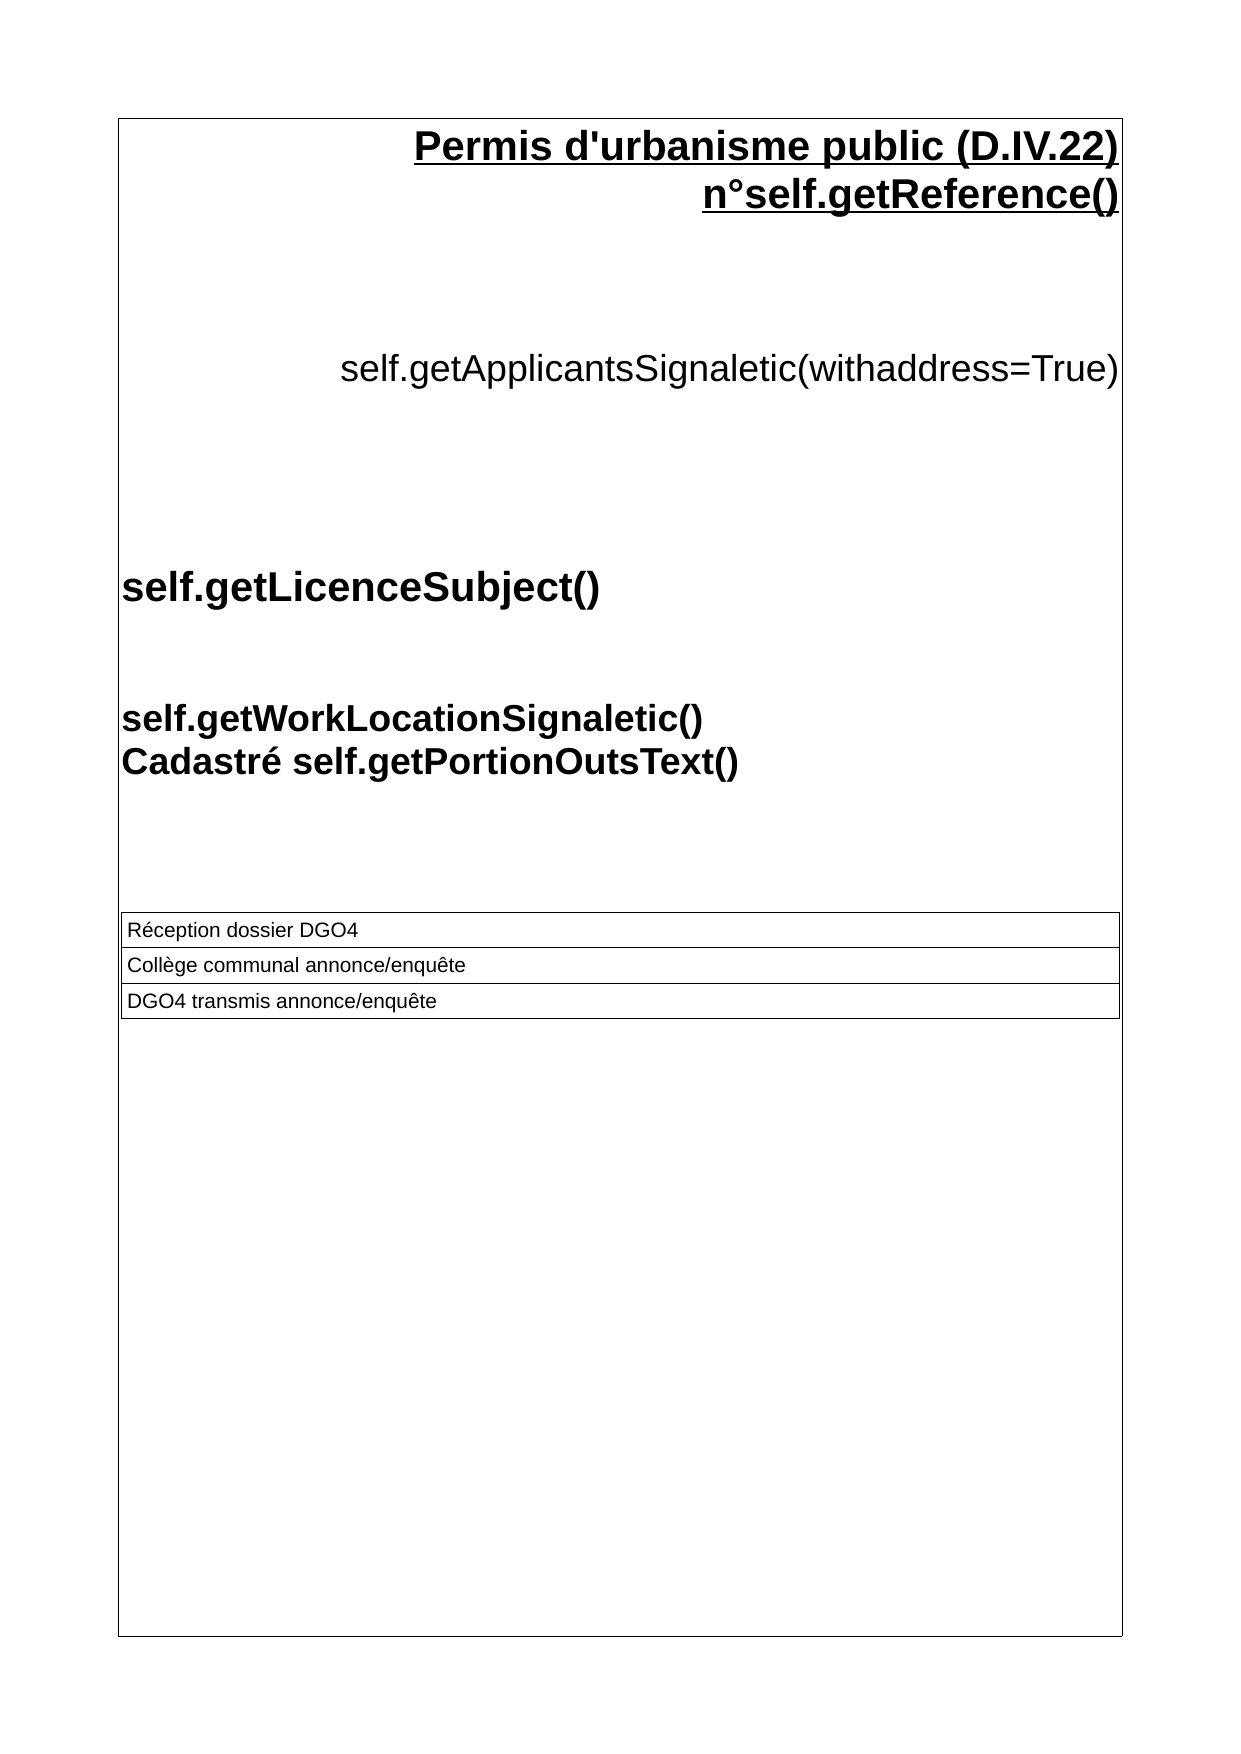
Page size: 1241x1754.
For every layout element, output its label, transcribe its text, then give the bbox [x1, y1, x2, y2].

text self.getWorkLocationSignaletic() [121, 696, 1119, 739]
table_header Réception dossier DGO4 [122, 913, 1119, 947]
table_cell Collège communal annonce/enquête [122, 948, 1119, 983]
text Cadastré self.getPortionOutsText() [121, 739, 1119, 782]
text self.getApplicantsSignaletic(withaddress=True) [121, 346, 1119, 389]
text self.getLicenceSubject() [121, 562, 1119, 610]
table_cell DGO4 transmis annonce/enquête [122, 984, 1119, 1018]
text Permis d'urbanisme public (D.IV.22) n°self.getReference() [121, 121, 1119, 217]
